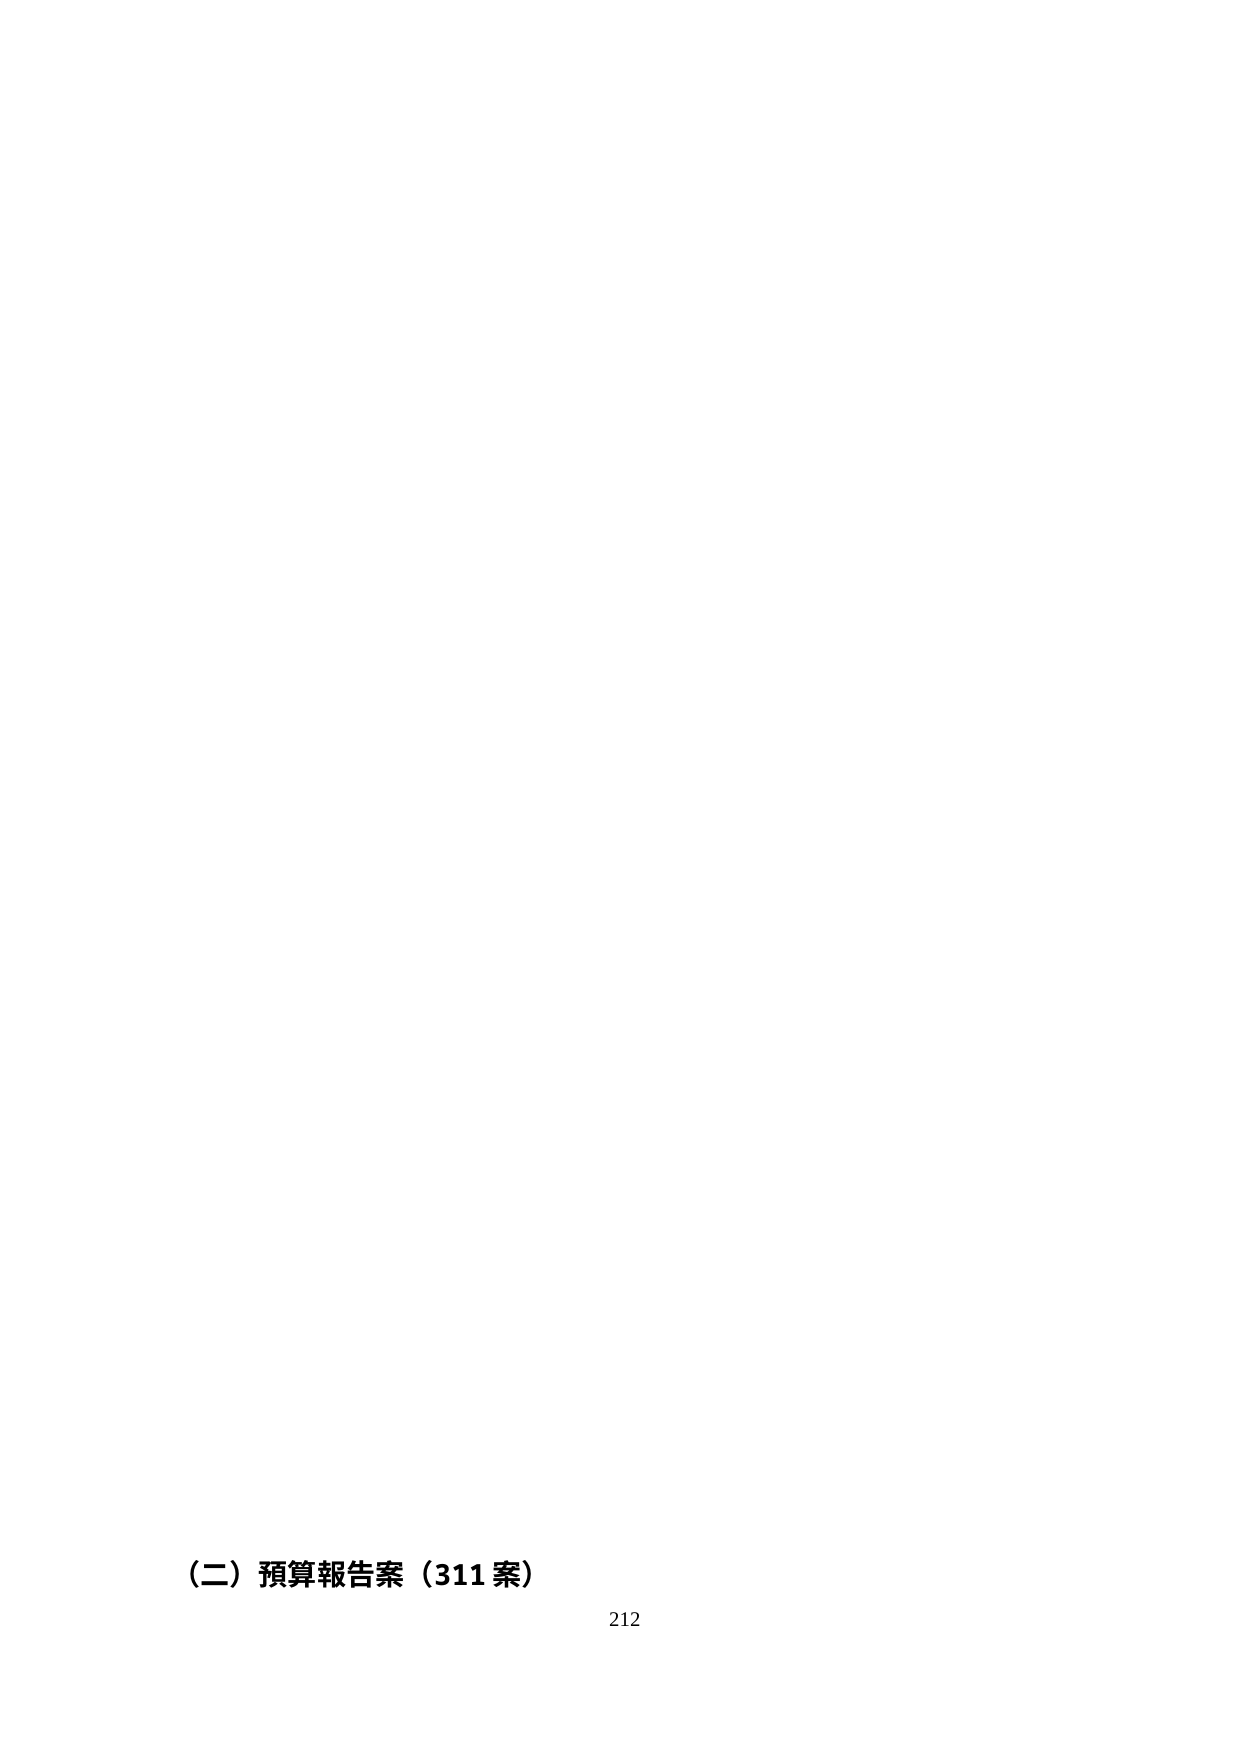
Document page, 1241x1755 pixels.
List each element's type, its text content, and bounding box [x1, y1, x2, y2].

text （二）預算報告案（311案） [142, 1535, 1107, 1597]
